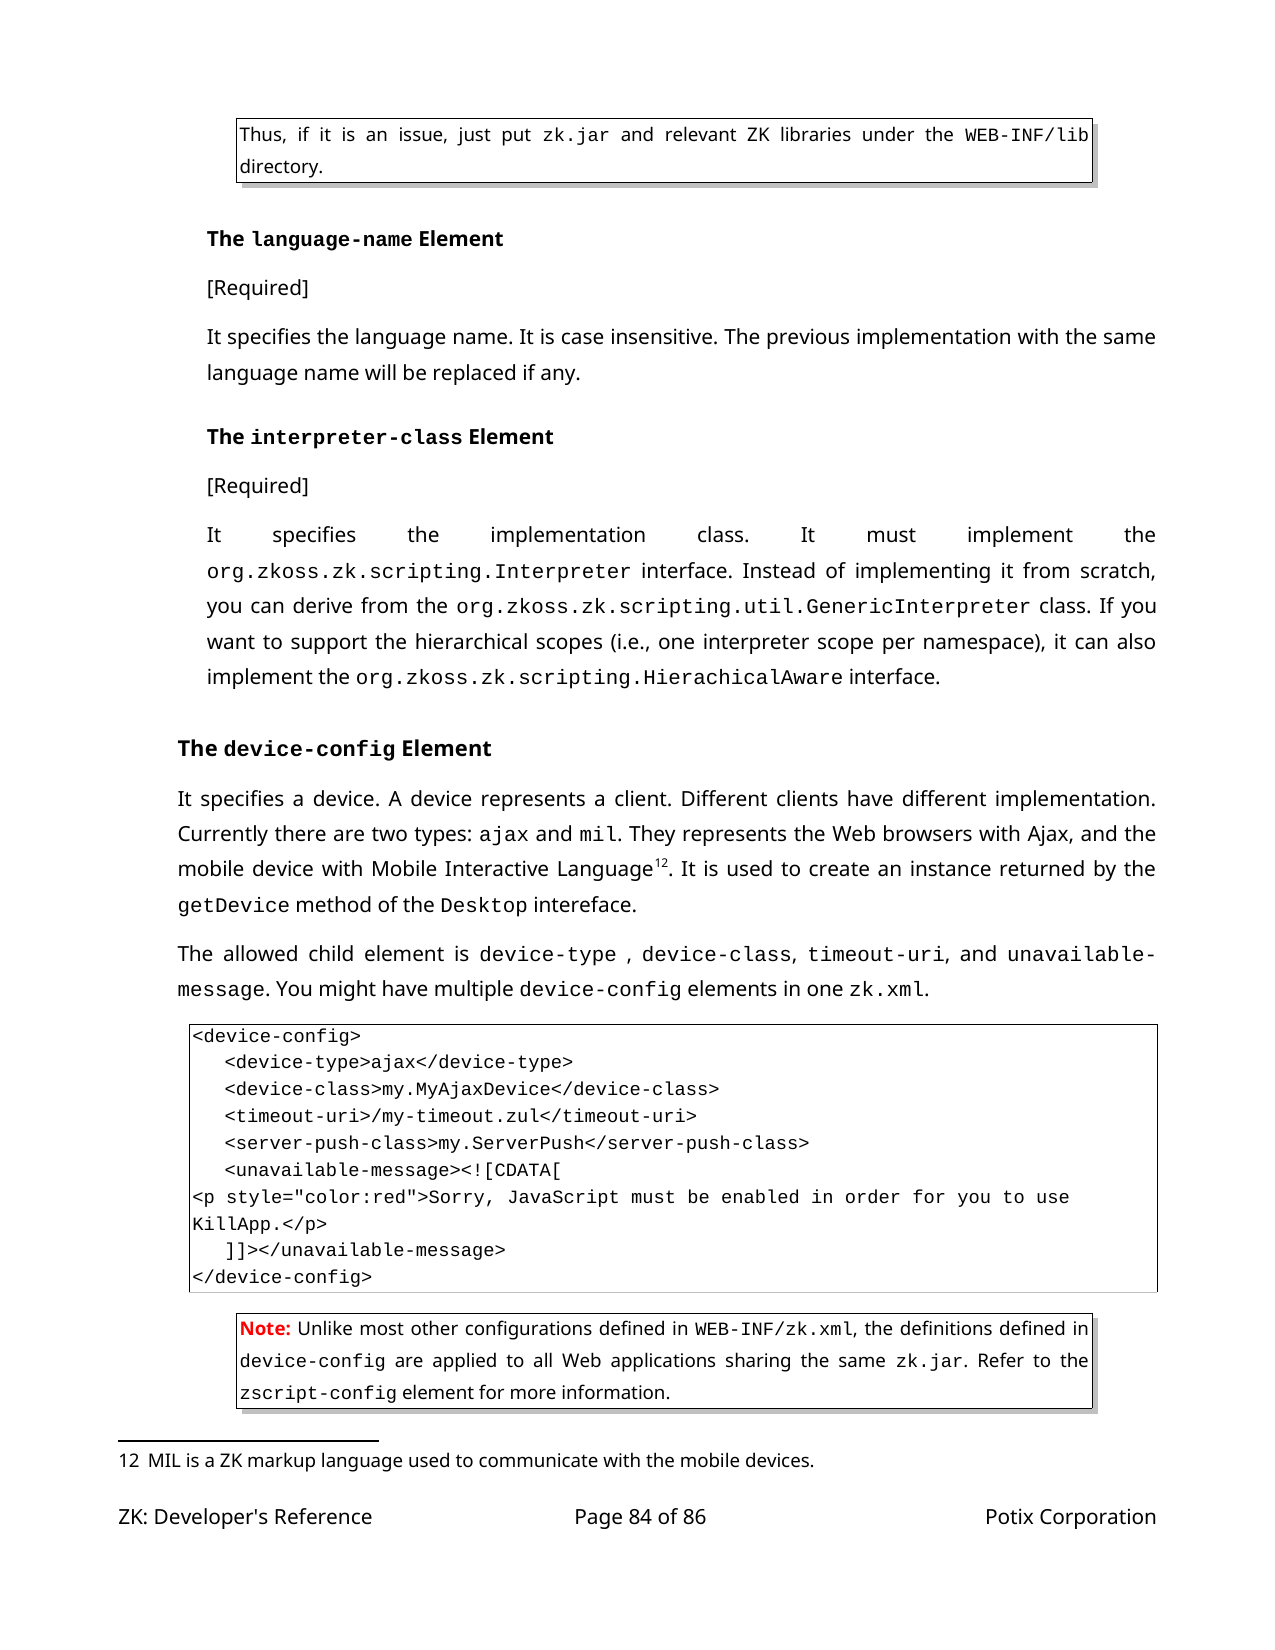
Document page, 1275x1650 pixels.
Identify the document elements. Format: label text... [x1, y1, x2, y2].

subtitle The language-name Element [207, 224, 1157, 253]
text Note: Unlike most other configurations defined in WEB-INF/zk.xml, the definitions defined in device-config are applied to all Web applications sharing the same zk.jar. Refer to the zscript-config element for more information. [237, 1314, 1092, 1408]
subtitle The device-config Element [177, 733, 1157, 763]
text <timeout-uri>/my-timeout.zul</timeout-uri> [190, 1104, 1157, 1128]
text <device-config> <device-type>ajax</device-type> <device-class>my.MyAjaxDevice</device-class> [190, 1025, 1157, 1101]
subtitle The interpreter-class Element [207, 422, 1157, 451]
text It specifies a device. A device represents a client. Different clients have different implementation. Currently there are two types: ajax and mil. They represents the Web browsers with Ajax, and the mobile device with Mobile Interactive Language. It is used to create an instance returned by the getDevice method of the Desktop intereface. [177, 784, 1157, 918]
text The allowed child element is device-type , device-class, timeout-uri, and unavailable-message. You might have multiple device-config elements in one zk.xml. [177, 939, 1157, 1003]
text [Required] [207, 472, 1157, 500]
text Thus, if it is an issue, just put zk.jar and relevant ZK libraries under the WEB-INF/lib directory. [237, 119, 1092, 182]
text It specifies the implementation class. It must implement the org.zkoss.zk.scripting.Interpreter interface. Instead of implementing it from scratch, you can derive from the org.zkoss.zk.scripting.util.GenericInterpreter class. If you want to support the hierarchical scopes (i.e., one interpreter scope per namespace), it can also implement the org.zkoss.zk.scripting.HierachicalAware interface. [207, 521, 1157, 691]
text It specifies the language name. It is case insensitive. The previous implementation with the same language name will be replaced if any. [207, 322, 1157, 386]
text [Required] [207, 273, 1157, 302]
text <unavailable-message><![CDATA[ <p style="color:red">Sorry, JavaScript must be enabled in order for you to use KillApp.</p> ]]></unavailable-message> </device-config> [190, 1158, 1157, 1292]
text MIL is a ZK markup language used to communicate with the mobile devices. [118, 1447, 1157, 1473]
text <server-push-class>my.ServerPush</server-push-class> [190, 1131, 1157, 1155]
